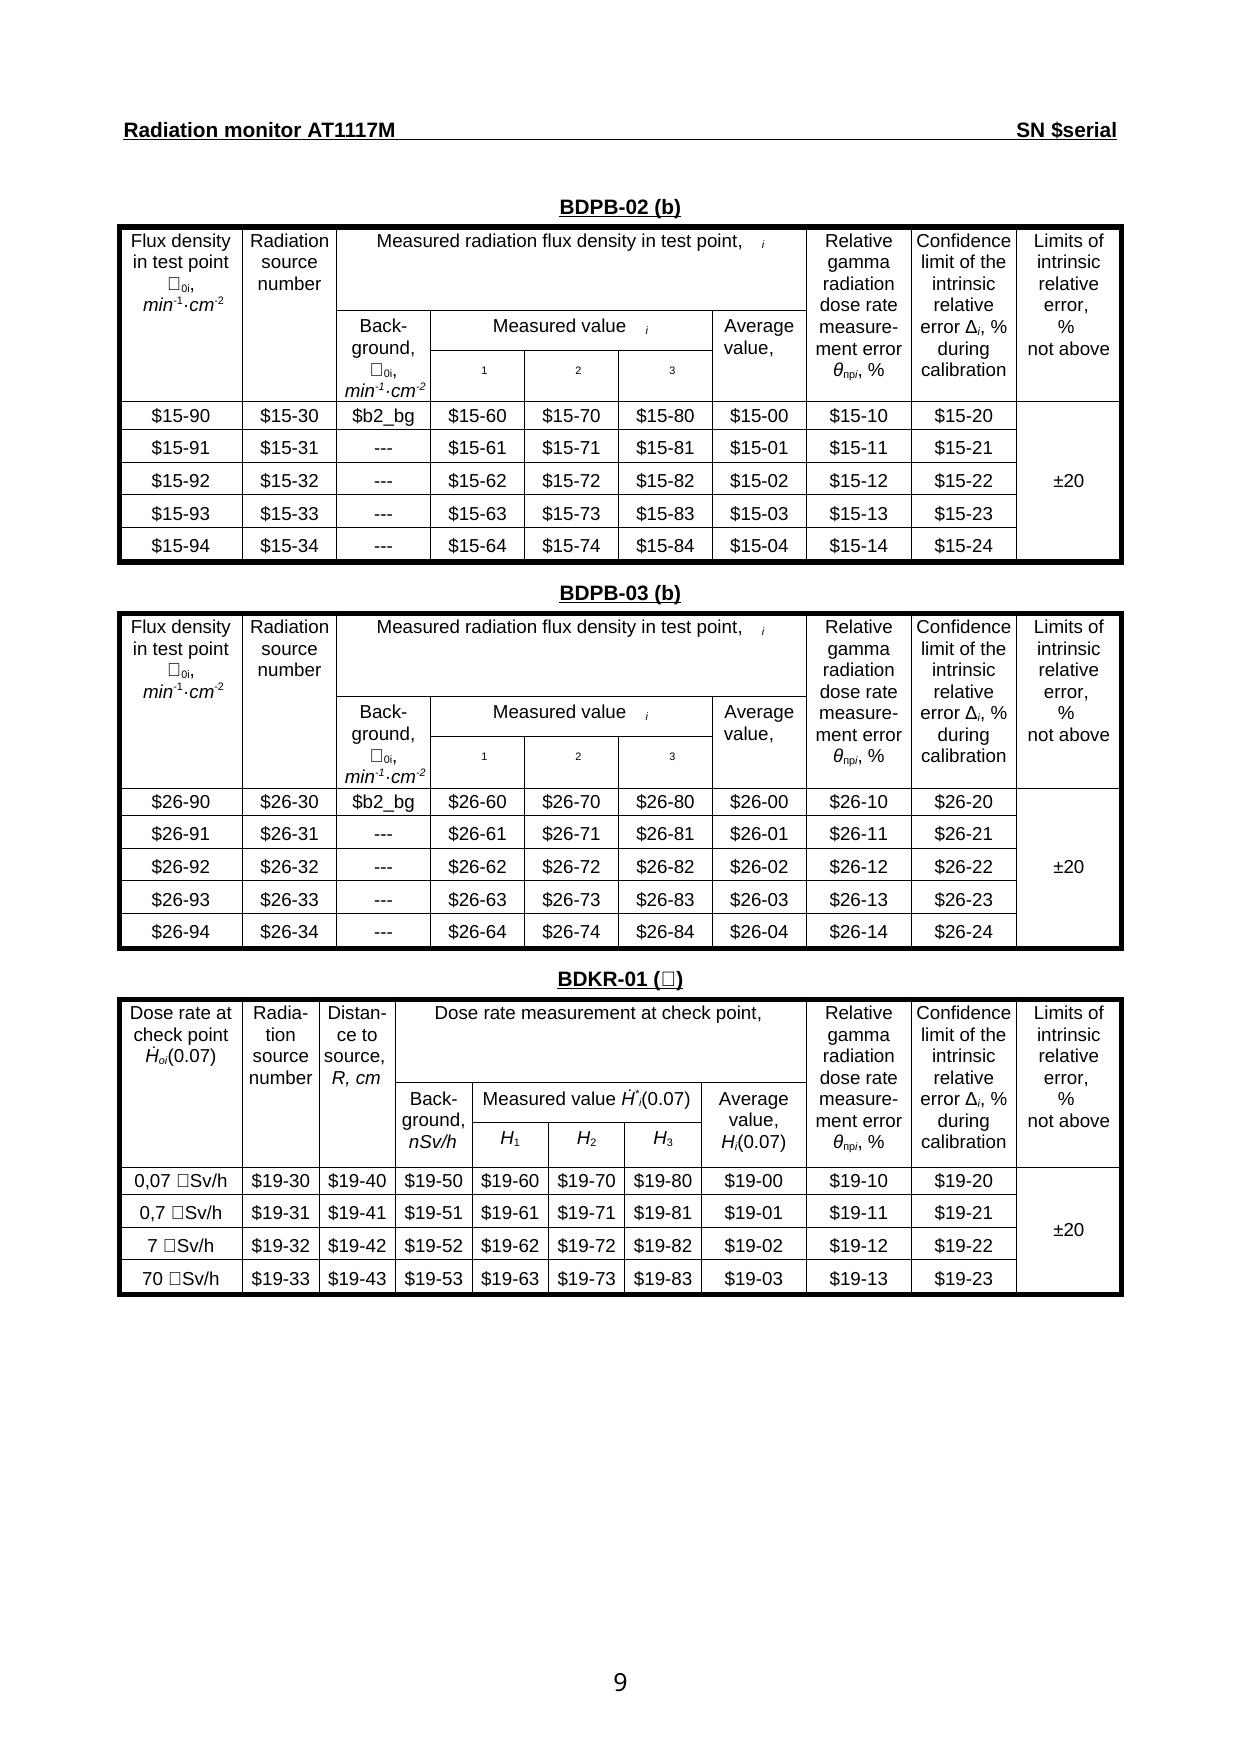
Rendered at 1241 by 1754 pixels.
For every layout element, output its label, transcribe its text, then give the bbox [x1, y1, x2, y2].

table_cell --- [337, 463, 430, 494]
table_cell $15-74 [525, 528, 618, 559]
table_cell $26-13 [807, 881, 911, 913]
table_cell $19-33 [243, 1260, 319, 1292]
table_cell Limits of intrinsic relative error, % not above [1017, 230, 1119, 401]
table_cell $19-52 [396, 1228, 472, 1259]
table_cell $26-80 [619, 789, 712, 815]
table_cell $26-22 [912, 849, 1016, 880]
table_cell Average value,  [713, 697, 806, 788]
table_cell $19-53 [396, 1260, 472, 1292]
table_cell $15-63 [431, 495, 524, 527]
table_cell $19-21 [912, 1195, 1016, 1227]
table_cell $26-00 [713, 789, 806, 815]
table_cell Flux density in test point 0i, min-1·cm-2 [122, 616, 242, 788]
table_cell $15-80 [619, 402, 712, 429]
table_cell Radiation source number [243, 230, 336, 401]
table_cell $15-14 [807, 528, 911, 559]
table_cell $15-64 [431, 528, 524, 559]
table_cell 1 [431, 737, 524, 788]
table_cell $26-74 [525, 914, 618, 946]
table_cell Confidence limit of the intrinsic relative error Δi, % during calibration [912, 616, 1016, 788]
table_cell Back-ground, nSv/h [396, 1083, 472, 1167]
table_cell $15-23 [912, 495, 1016, 527]
table_cell $b2_bg [337, 402, 430, 429]
table_cell H1 [473, 1123, 548, 1167]
table_cell $15-21 [912, 430, 1016, 462]
table_cell --- [337, 430, 430, 462]
table_cell --- [337, 849, 430, 880]
table_header BDKR-01 () [119, 951, 1121, 997]
table_cell Relative gamma radiation dose rate measure-ment error θпрi, % [807, 616, 911, 788]
table_cell 7 Sv/h [122, 1228, 242, 1259]
table_cell $19-11 [807, 1195, 911, 1227]
table_header BDPB-02 (b) [119, 179, 1121, 224]
table_cell Limits of intrinsic relative error, % not above [1017, 1002, 1119, 1167]
table_cell $26-71 [525, 816, 618, 848]
table_cell 1 [431, 351, 524, 401]
table_cell $19-31 [243, 1195, 319, 1227]
table_cell $19-62 [473, 1228, 548, 1259]
table_cell $19-73 [549, 1260, 624, 1292]
table_cell $15-62 [431, 463, 524, 494]
table_cell $15-81 [619, 430, 712, 462]
table_cell $26-33 [243, 881, 336, 913]
table_cell $15-70 [525, 402, 618, 429]
table_cell Limits of intrinsic relative error, % not above [1017, 616, 1119, 788]
table_cell $19-41 [320, 1195, 395, 1227]
table_cell $19-71 [549, 1195, 624, 1227]
table_cell $19-82 [625, 1228, 701, 1259]
table_cell Measured value Ḣ*i(0.07) [473, 1083, 701, 1122]
table_cell $15-12 [807, 463, 911, 494]
table_cell $26-02 [713, 849, 806, 880]
table_cell $15-33 [243, 495, 336, 527]
table_cell $19-43 [320, 1260, 395, 1292]
table_cell Dose rate measurement at check point, [396, 1002, 806, 1082]
table_cell $19-70 [549, 1168, 624, 1194]
table_cell $b2_bg [337, 789, 430, 815]
table_cell $26-20 [912, 789, 1016, 815]
table_cell $19-13 [807, 1260, 911, 1292]
table_cell $26-14 [807, 914, 911, 946]
table_cell $19-80 [625, 1168, 701, 1194]
table_cell $26-73 [525, 881, 618, 913]
table_cell $19-51 [396, 1195, 472, 1227]
table_cell $15-03 [713, 495, 806, 527]
table_cell $15-84 [619, 528, 712, 559]
table_cell $26-92 [122, 849, 242, 880]
table_cell $26-70 [525, 789, 618, 815]
table_cell $15-91 [122, 430, 242, 462]
table_cell $15-60 [431, 402, 524, 429]
table_cell $26-03 [713, 881, 806, 913]
table_cell $19-32 [243, 1228, 319, 1259]
table_cell $15-00 [713, 402, 806, 429]
table_cell $15-83 [619, 495, 712, 527]
table_cell $15-13 [807, 495, 911, 527]
table_cell Average value, Hi(0.07) [702, 1083, 806, 1167]
table_cell $26-83 [619, 881, 712, 913]
table_cell $19-72 [549, 1228, 624, 1259]
table_cell $15-94 [122, 528, 242, 559]
table_cell --- [337, 881, 430, 913]
table_cell Relative gamma radiation dose rate measure-ment error θпрi, % [807, 230, 911, 401]
table_cell Back-ground, 0i, min-1·cm-2 [337, 697, 430, 788]
table_cell $26-31 [243, 816, 336, 848]
table_cell $15-11 [807, 430, 911, 462]
table_cell $19-50 [396, 1168, 472, 1194]
table_cell $15-31 [243, 430, 336, 462]
table_cell $19-40 [320, 1168, 395, 1194]
table_cell $15-73 [525, 495, 618, 527]
table_cell $19-01 [702, 1195, 806, 1227]
table_cell $15-01 [713, 430, 806, 462]
table_cell $26-81 [619, 816, 712, 848]
table_cell $19-42 [320, 1228, 395, 1259]
table_cell $15-22 [912, 463, 1016, 494]
table_cell $26-63 [431, 881, 524, 913]
table_cell Measured radiation flux density in test point, i [337, 230, 806, 310]
table_cell Measured radiation flux density in test point, i [337, 616, 806, 696]
table_cell $19-12 [807, 1228, 911, 1259]
table_cell $26-60 [431, 789, 524, 815]
table_cell $26-24 [912, 914, 1016, 946]
table_cell $26-11 [807, 816, 911, 848]
table_cell 3 [619, 351, 712, 401]
table_cell $26-94 [122, 914, 242, 946]
table_cell $15-20 [912, 402, 1016, 429]
table_cell --- [337, 816, 430, 848]
table_cell ±20 [1017, 402, 1119, 559]
table_cell $19-81 [625, 1195, 701, 1227]
table_cell $26-10 [807, 789, 911, 815]
table_cell $15-93 [122, 495, 242, 527]
table_cell $26-04 [713, 914, 806, 946]
table_cell $15-32 [243, 463, 336, 494]
table_cell --- [337, 528, 430, 559]
table_header BDPB-03 (b) [119, 565, 1121, 611]
table_cell $19-61 [473, 1195, 548, 1227]
table_cell $19-10 [807, 1168, 911, 1194]
table_cell Back-ground, 0i, min-1·cm-2 [337, 311, 430, 401]
table_cell $26-32 [243, 849, 336, 880]
table_cell $15-82 [619, 463, 712, 494]
table_cell 2 [525, 351, 618, 401]
table_cell Radiation source number [243, 616, 336, 788]
table_cell Confidence limit of the intrinsic relative error Δi, % during calibration [912, 230, 1016, 401]
table_cell $26-91 [122, 816, 242, 848]
table_cell $26-23 [912, 881, 1016, 913]
table_cell $19-02 [702, 1228, 806, 1259]
table_cell $15-71 [525, 430, 618, 462]
table_cell $15-04 [713, 528, 806, 559]
table_cell $19-83 [625, 1260, 701, 1292]
table_cell $15-92 [122, 463, 242, 494]
table_cell $19-30 [243, 1168, 319, 1194]
table_cell Distan-ce to source, R, сm [320, 1002, 395, 1167]
table_cell ±20 [1017, 1168, 1119, 1292]
table_cell Radia-tion source number [243, 1002, 319, 1167]
table_cell $26-61 [431, 816, 524, 848]
table_cell $26-62 [431, 849, 524, 880]
table_cell $26-21 [912, 816, 1016, 848]
table_cell $19-00 [702, 1168, 806, 1194]
table_cell --- [337, 495, 430, 527]
table_cell H3 [625, 1123, 701, 1167]
table_cell $26-90 [122, 789, 242, 815]
table_cell ±20 [1017, 789, 1119, 946]
table_cell $15-34 [243, 528, 336, 559]
table_cell $19-20 [912, 1168, 1016, 1194]
table_cell Measured value i [431, 697, 712, 736]
table_cell 0,07 Sv/h [122, 1168, 242, 1194]
table_cell $26-93 [122, 881, 242, 913]
table_cell $19-22 [912, 1228, 1016, 1259]
table_cell $19-23 [912, 1260, 1016, 1292]
table_cell 2 [525, 737, 618, 788]
table_cell $26-82 [619, 849, 712, 880]
table_cell $19-60 [473, 1168, 548, 1194]
table_cell H2 [549, 1123, 624, 1167]
table_cell $15-10 [807, 402, 911, 429]
table_cell Flux density in test point 0i, min-1·cm-2 [122, 230, 242, 401]
table_cell $26-30 [243, 789, 336, 815]
table_cell $15-61 [431, 430, 524, 462]
table_cell $15-30 [243, 402, 336, 429]
table_cell $15-90 [122, 402, 242, 429]
table_cell 0,7 Sv/h [122, 1195, 242, 1227]
table_cell $26-84 [619, 914, 712, 946]
table_cell $26-64 [431, 914, 524, 946]
table_cell Average value,  [713, 311, 806, 401]
table_cell $26-12 [807, 849, 911, 880]
table_cell $26-34 [243, 914, 336, 946]
table_cell $19-03 [702, 1260, 806, 1292]
table_cell Confidence limit of the intrinsic relative error Δi, % during calibration [912, 1002, 1016, 1167]
table_cell $26-01 [713, 816, 806, 848]
table_cell --- [337, 914, 430, 946]
table_cell $15-02 [713, 463, 806, 494]
table_cell Measured value i [431, 311, 712, 349]
table_cell Relative gamma radiation dose rate measure-ment error θпрi, % [807, 1002, 911, 1167]
table_cell $15-24 [912, 528, 1016, 559]
table_cell $19-63 [473, 1260, 548, 1292]
table_cell $26-72 [525, 849, 618, 880]
table_cell Dose rate at check point Ḣoi(0.07) [122, 1002, 242, 1167]
table_cell 70 Sv/h [122, 1260, 242, 1292]
table_cell 3 [619, 737, 712, 788]
table_cell $15-72 [525, 463, 618, 494]
